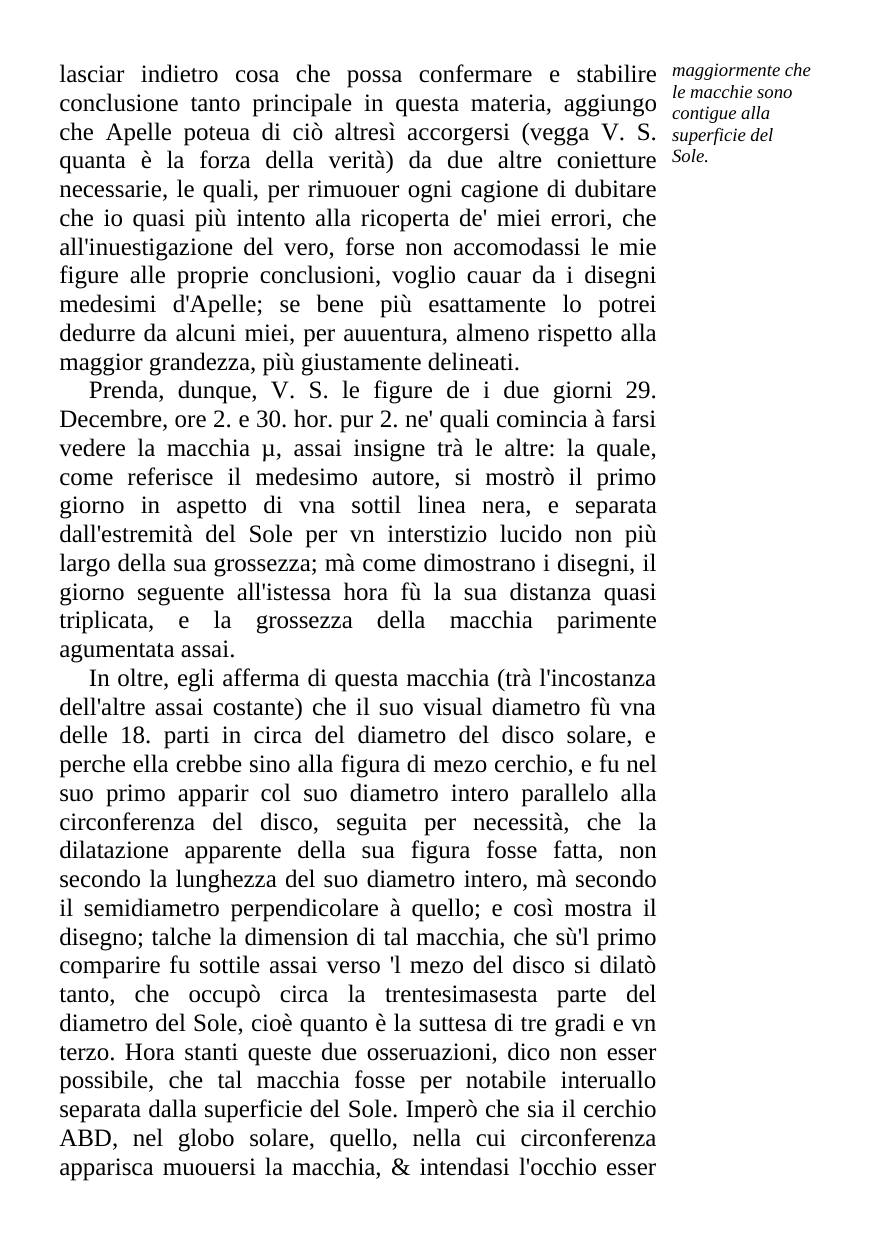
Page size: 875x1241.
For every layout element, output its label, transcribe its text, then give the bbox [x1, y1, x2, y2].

table_cell In oltre, egli afferma di questa macchia (trà l'incostanza dell'altre assai costante) che il suo visual diametro fù vna delle 18. parti in circa del diametro del disco solare, e perche ella crebbe sino alla figura di mezo cerchio, e fu nel suo primo apparir col suo diametro intero parallelo alla circonferenza del disco, seguita per necessità, che la dilatazione apparente della sua figura fosse fatta, non secondo la lunghezza del suo diametro intero, mà secondo il semidiametro perpendicolare à quello; e così mostra il disegno; talche la dimension di tal macchia, che sù'l primo comparire fu sottile assai verso 'l mezo del disco si dilatò tanto, che occupò circa la trentesimasesta parte del diametro del Sole, cioè quanto è la suttesa di tre gradi e vn terzo. Hora stanti queste due osseruazioni, dico non esser possibile, che tal macchia fosse per notabile interuallo separata dalla superficie del Sole. Imperò che sia il cerchio ABD, nel globo solare, quello, nella cui circonferenza apparisca muouersi la macchia, & intendasi l'occhio esser [52, 663, 664, 1180]
table_cell maggiormente che le macchie sono contigue alla superficie del Sole. [665, 59, 822, 375]
table_cell lasciar indietro cosa che possa confermare e stabilire conclusione tanto principale in questa materia, aggiungo che Apelle poteua di ciò altresì accorgersi (vegga V. S. quanta è la forza della verità) da due altre conietture necessarie, le quali, per rimuouer ogni cagione di dubitare che io quasi più intento alla ricoperta de' miei errori, che all'inuestigazione del vero, forse non accomodassi le mie figure alle proprie conclusioni, voglio cauar da i disegni medesimi d'Apelle; se bene più esattamente lo potrei dedurre da alcuni miei, per auuentura, almeno rispetto alla maggior grandezza, più giustamente delineati. [52, 59, 664, 375]
table_cell [665, 663, 822, 1180]
table_cell [665, 375, 822, 663]
table_cell Prenda, dunque, V. S. le figure de i due giorni 29. Decembre, ore 2. e 30. hor. pur 2. ne' quali comincia à farsi vedere la macchia µ, assai insigne trà le altre: la quale, come referisce il medesimo autore, si mostrò il primo giorno in aspetto di vna sottil linea nera, e separata dall'estremità del Sole per vn interstizio lucido non più largo della sua grossezza; mà come dimostrano i disegni, il giorno seguente all'istessa hora fù la sua distanza quasi triplicata, e la grossezza della macchia parimente agumentata assai. [52, 375, 664, 663]
